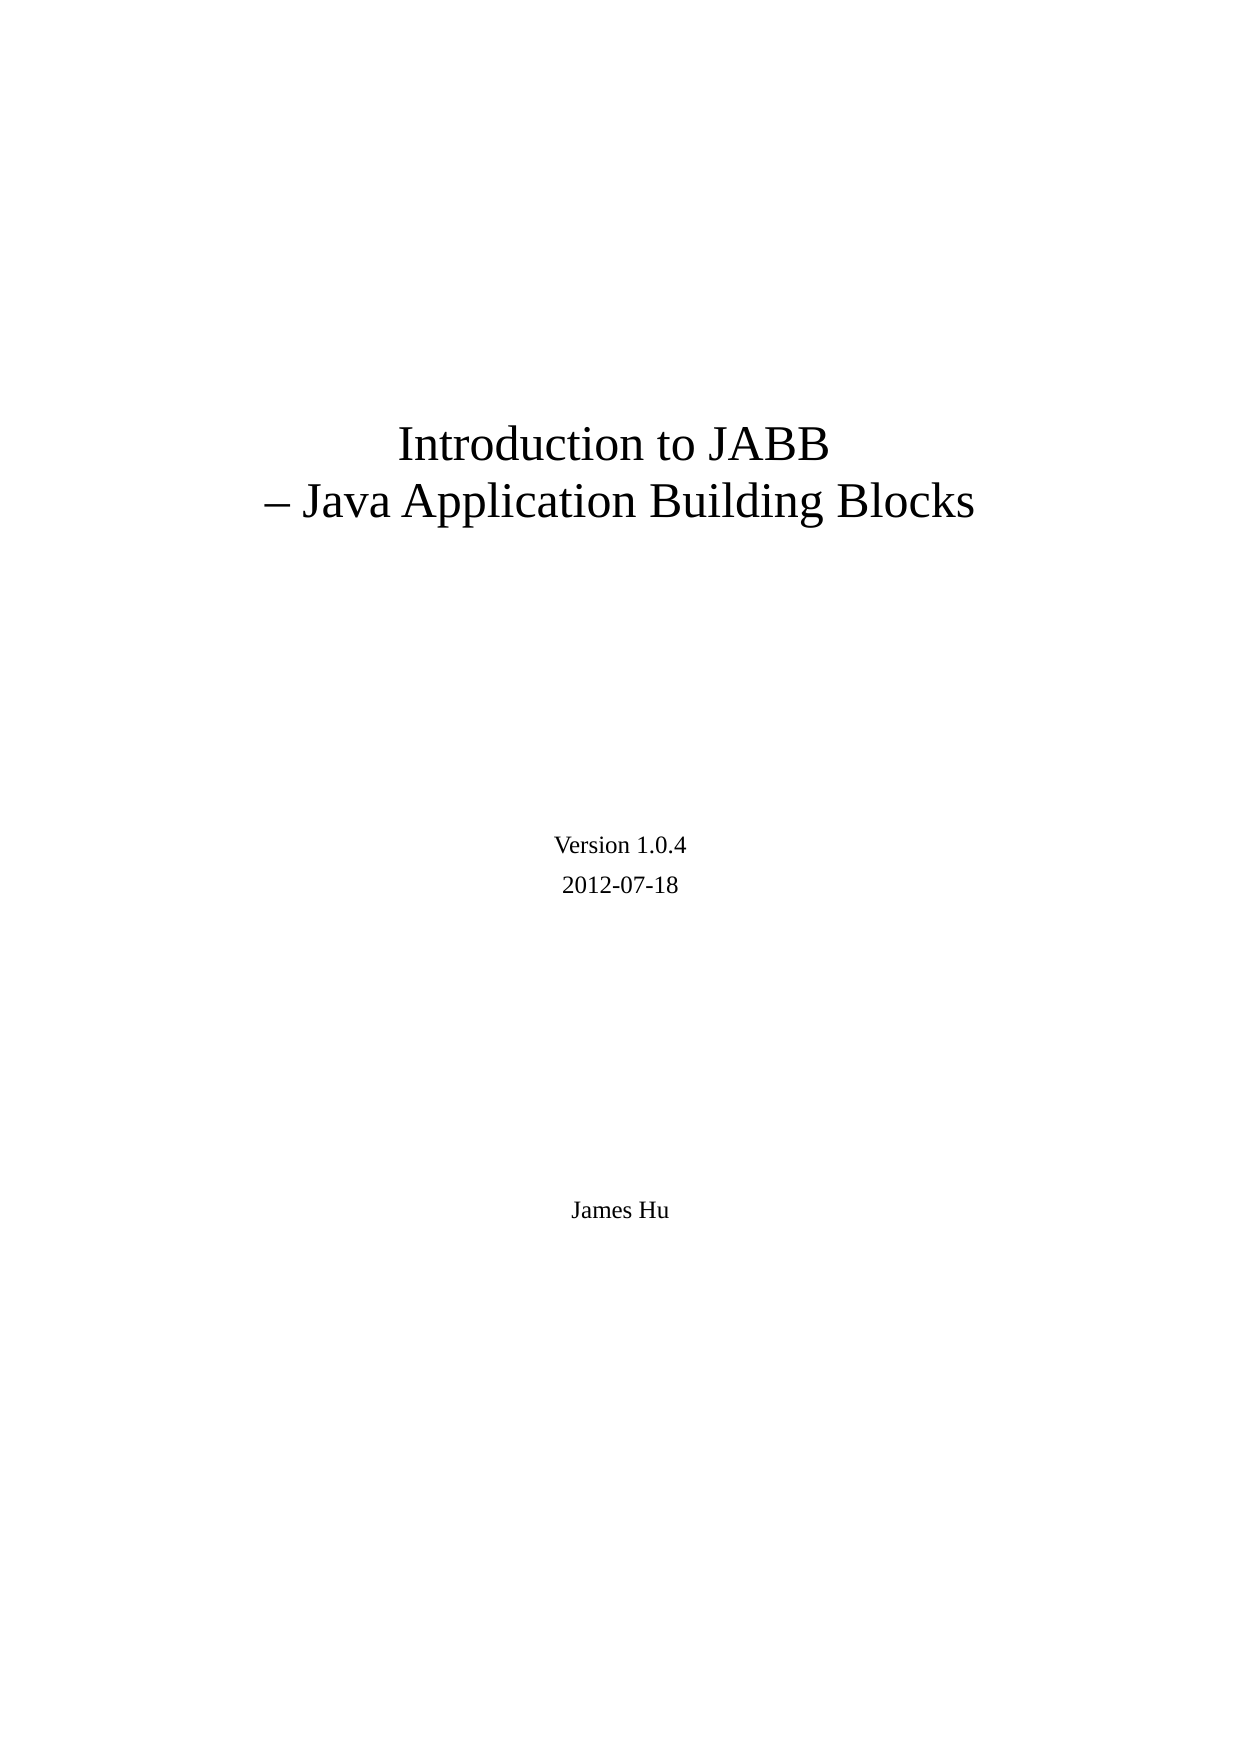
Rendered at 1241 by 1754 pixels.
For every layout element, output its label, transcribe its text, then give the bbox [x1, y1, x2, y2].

text Version 1.0.4 [118, 830, 1122, 858]
text James Hu [118, 1195, 1122, 1224]
text 2012-07-18 [118, 870, 1122, 899]
text Introduction to JABB – Java Application Building Blocks [118, 413, 1122, 528]
